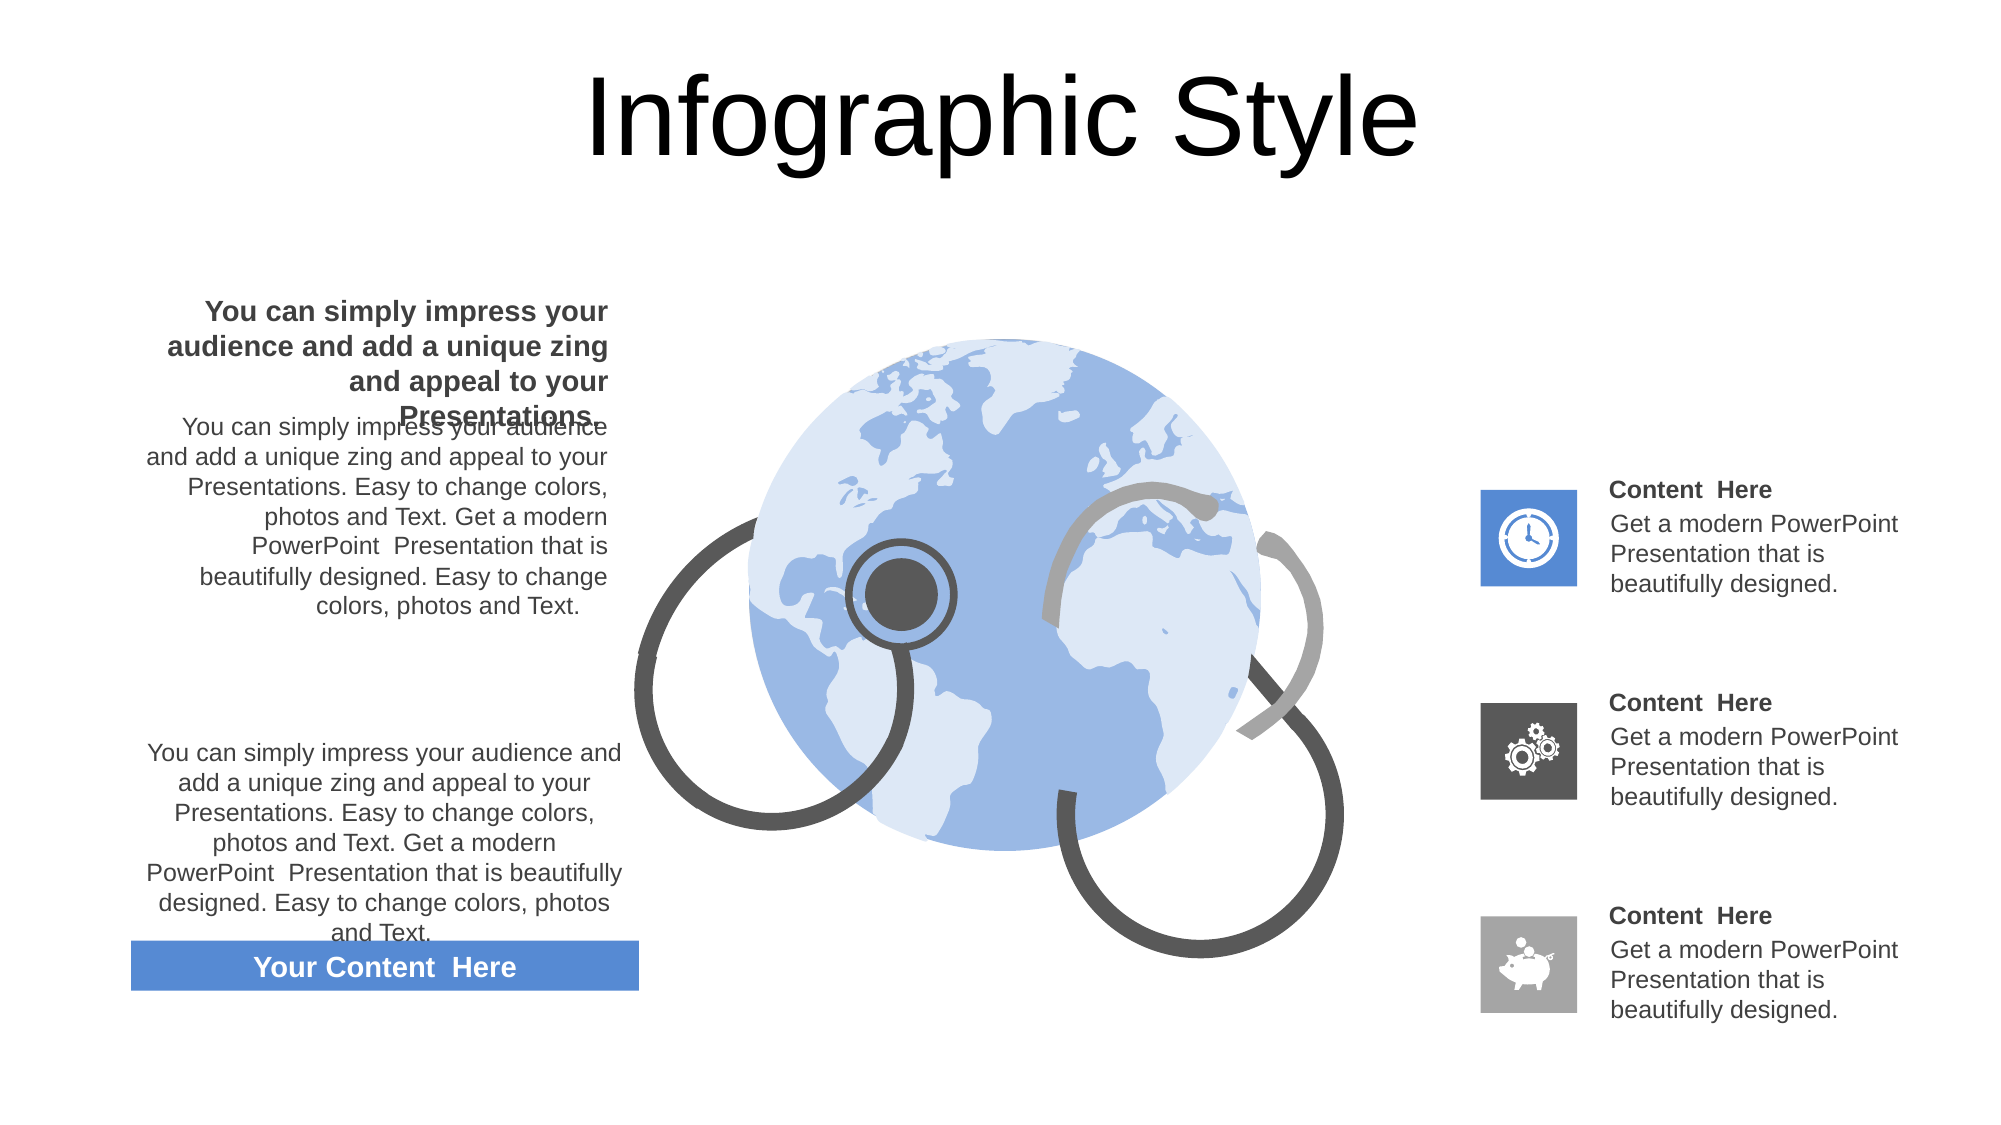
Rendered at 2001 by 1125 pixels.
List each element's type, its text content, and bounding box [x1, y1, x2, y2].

text_box You can simply impress your audience and add a unique zing and appeal to your Presentations. Easy to change colors, photos and Text. Get a modern PowerPoint Presentation that is beautifully designed. Easy to change colors, photos and Text. [131, 729, 639, 954]
text_box [1480, 916, 1578, 1013]
text_box Get a modern PowerPoint Presentation that is beautifully designed. [1595, 926, 1952, 1032]
text_box Get a modern PowerPoint Presentation that is beautifully designed. [1595, 500, 1952, 605]
text_box Your Content Here [131, 954, 639, 991]
text_box You can simply impress your audience and add a unique zing and appeal to your Presentations. Easy to change colors, photos and Text. Get a modern PowerPoint Presentation that is beautifully designed. Easy to change colors, photos and Text. [131, 440, 624, 628]
text_box [1480, 703, 1578, 800]
text_box Content Here [1594, 679, 1952, 724]
text_box [634, 339, 1344, 959]
text_box Content Here [1594, 892, 1952, 938]
text_box [1480, 489, 1578, 587]
text_box Get a modern PowerPoint Presentation that is beautifully designed. [1595, 713, 1952, 819]
list Infographic Style [53, 55, 1952, 175]
text_box Content Here [1594, 465, 1952, 511]
text_box You can simply impress your audience and add a unique zing and appeal to your Presentations. [131, 285, 624, 440]
